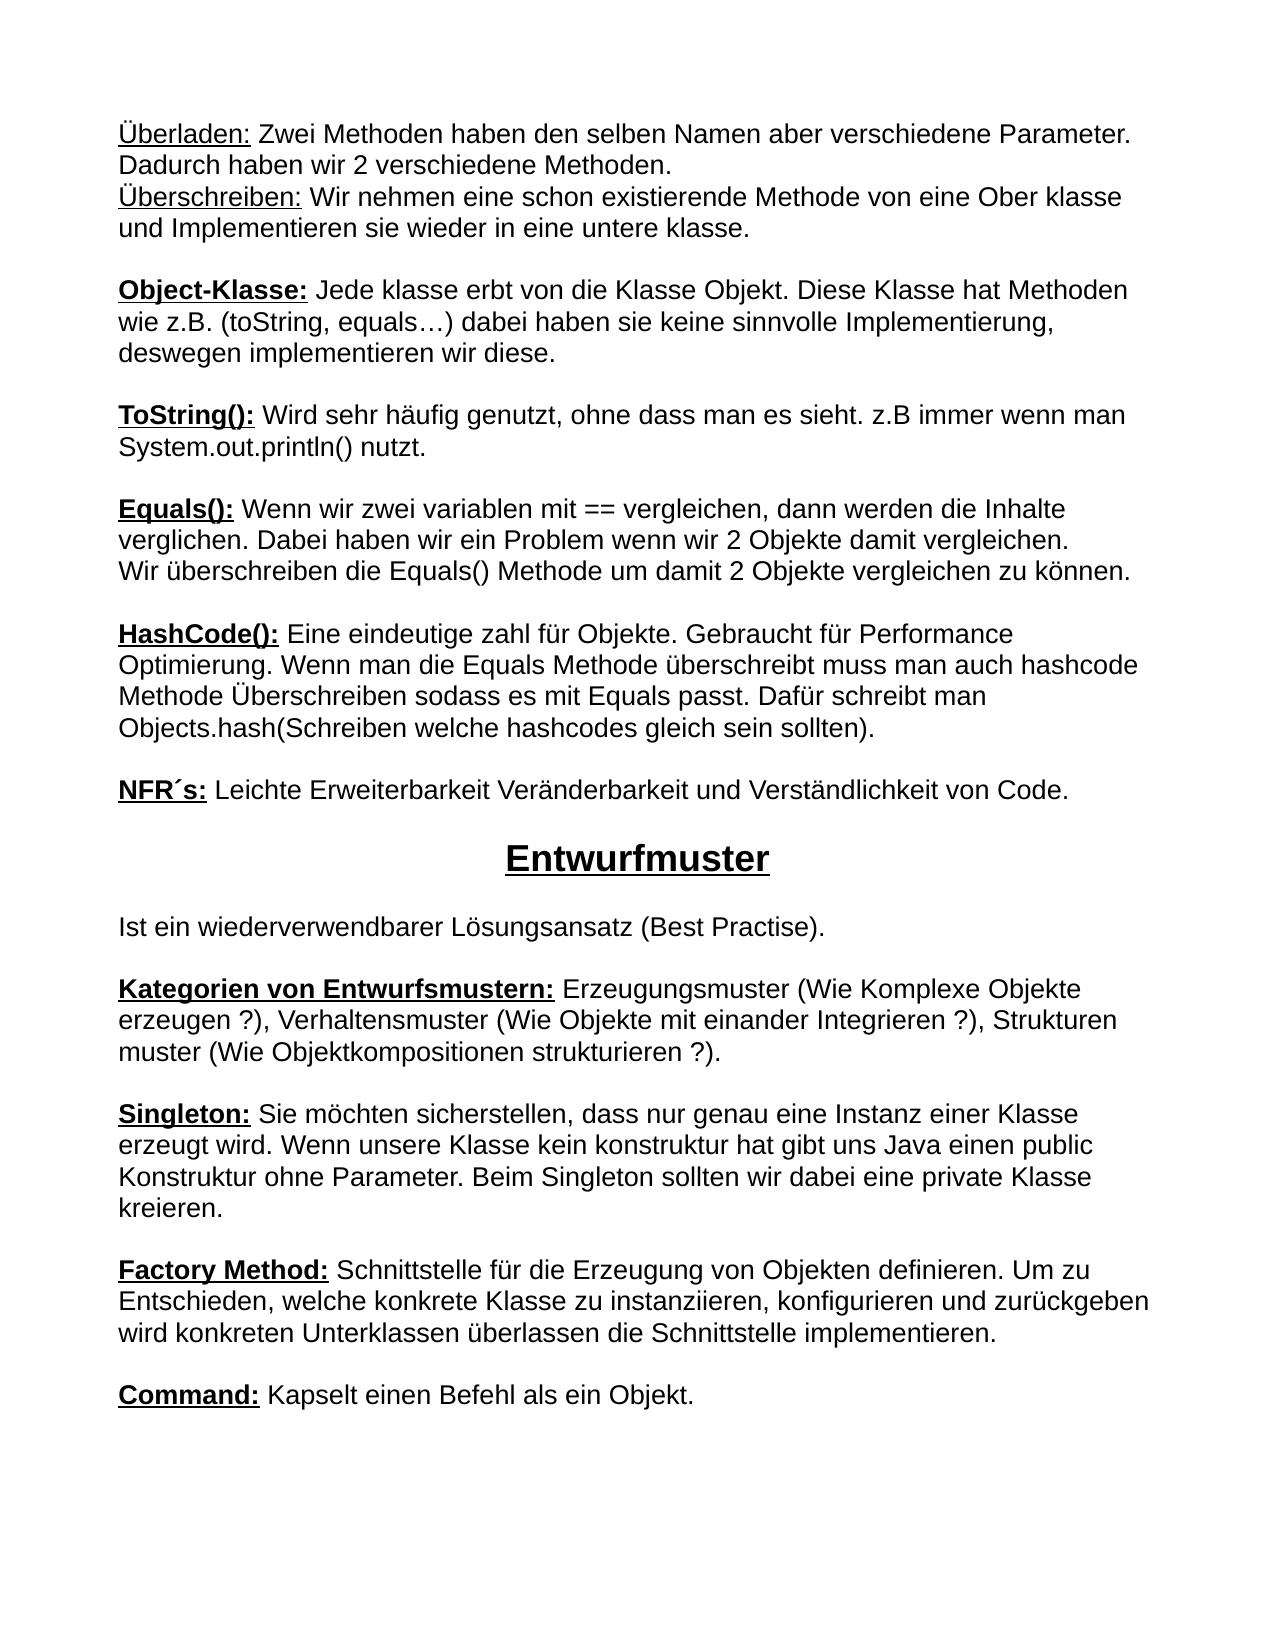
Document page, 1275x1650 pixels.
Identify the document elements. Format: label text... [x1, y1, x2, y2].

text Ist ein wiederverwendbarer Lösungsansatz (Best Practise). [118, 879, 1157, 942]
text Equals(): Wenn wir zwei variablen mit == vergleichen, dann werden die Inhalte verglichen. Dabei haben wir ein Problem wenn wir 2 Objekte damit vergleichen. [118, 493, 1157, 555]
text Wir überschreiben die Equals() Methode um damit 2 Objekte vergleichen zu können. [118, 555, 1157, 587]
text Entwurfmuster [118, 836, 1157, 879]
text Factory Method: Schnittstelle für die Erzeugung von Objekten definieren. Um zu Entschieden, welche konkrete Klasse zu instanziieren, konfigurieren und zurückgeben wird konkreten Unterklassen überlassen die Schnittstelle implementieren. [118, 1254, 1157, 1348]
text NFR´s: Leichte Erweiterbarkeit Veränderbarkeit und Verständlichkeit von Code. [118, 774, 1157, 805]
text HashCode(): Eine eindeutige zahl für Objekte. Gebraucht für Performance Optimierung. Wenn man die Equals Methode überschreibt muss man auch hashcode Methode Überschreiben sodass es mit Equals passt. Dafür schreibt man Objects.hash(Schreiben welche hashcodes gleich sein sollten). [118, 618, 1157, 743]
text Kategorien von Entwurfsmustern: Erzeugungsmuster (Wie Komplexe Objekte erzeugen ?), Verhaltensmuster (Wie Objekte mit einander Integrieren ?), Strukturen muster (Wie Objektkompositionen strukturieren ?). [118, 973, 1157, 1067]
text Singleton: Sie möchten sicherstellen, dass nur genau eine Instanz einer Klasse erzeugt wird. Wenn unsere Klasse kein konstruktur hat gibt uns Java einen public Konstruktur ohne Parameter. Beim Singleton sollten wir dabei eine private Klasse kreieren. [118, 1098, 1157, 1223]
text Überladen: Zwei Methoden haben den selben Namen aber verschiedene Parameter. Dadurch haben wir 2 verschiedene Methoden. [118, 118, 1157, 181]
text ToString(): Wird sehr häufig genutzt, ohne dass man es sieht. z.B immer wenn man System.out.println() nutzt. [118, 399, 1157, 462]
text Überschreiben: Wir nehmen eine schon existierende Methode von eine Ober klasse und Implementieren sie wieder in eine untere klasse. [118, 181, 1157, 243]
text Command: Kapselt einen Befehl als ein Objekt. [118, 1379, 1157, 1410]
text Object-Klasse: Jede klasse erbt von die Klasse Objekt. Diese Klasse hat Methoden wie z.B. (toString, equals…) dabei haben sie keine sinnvolle Implementierung, deswegen implementieren wir diese. [118, 274, 1157, 368]
